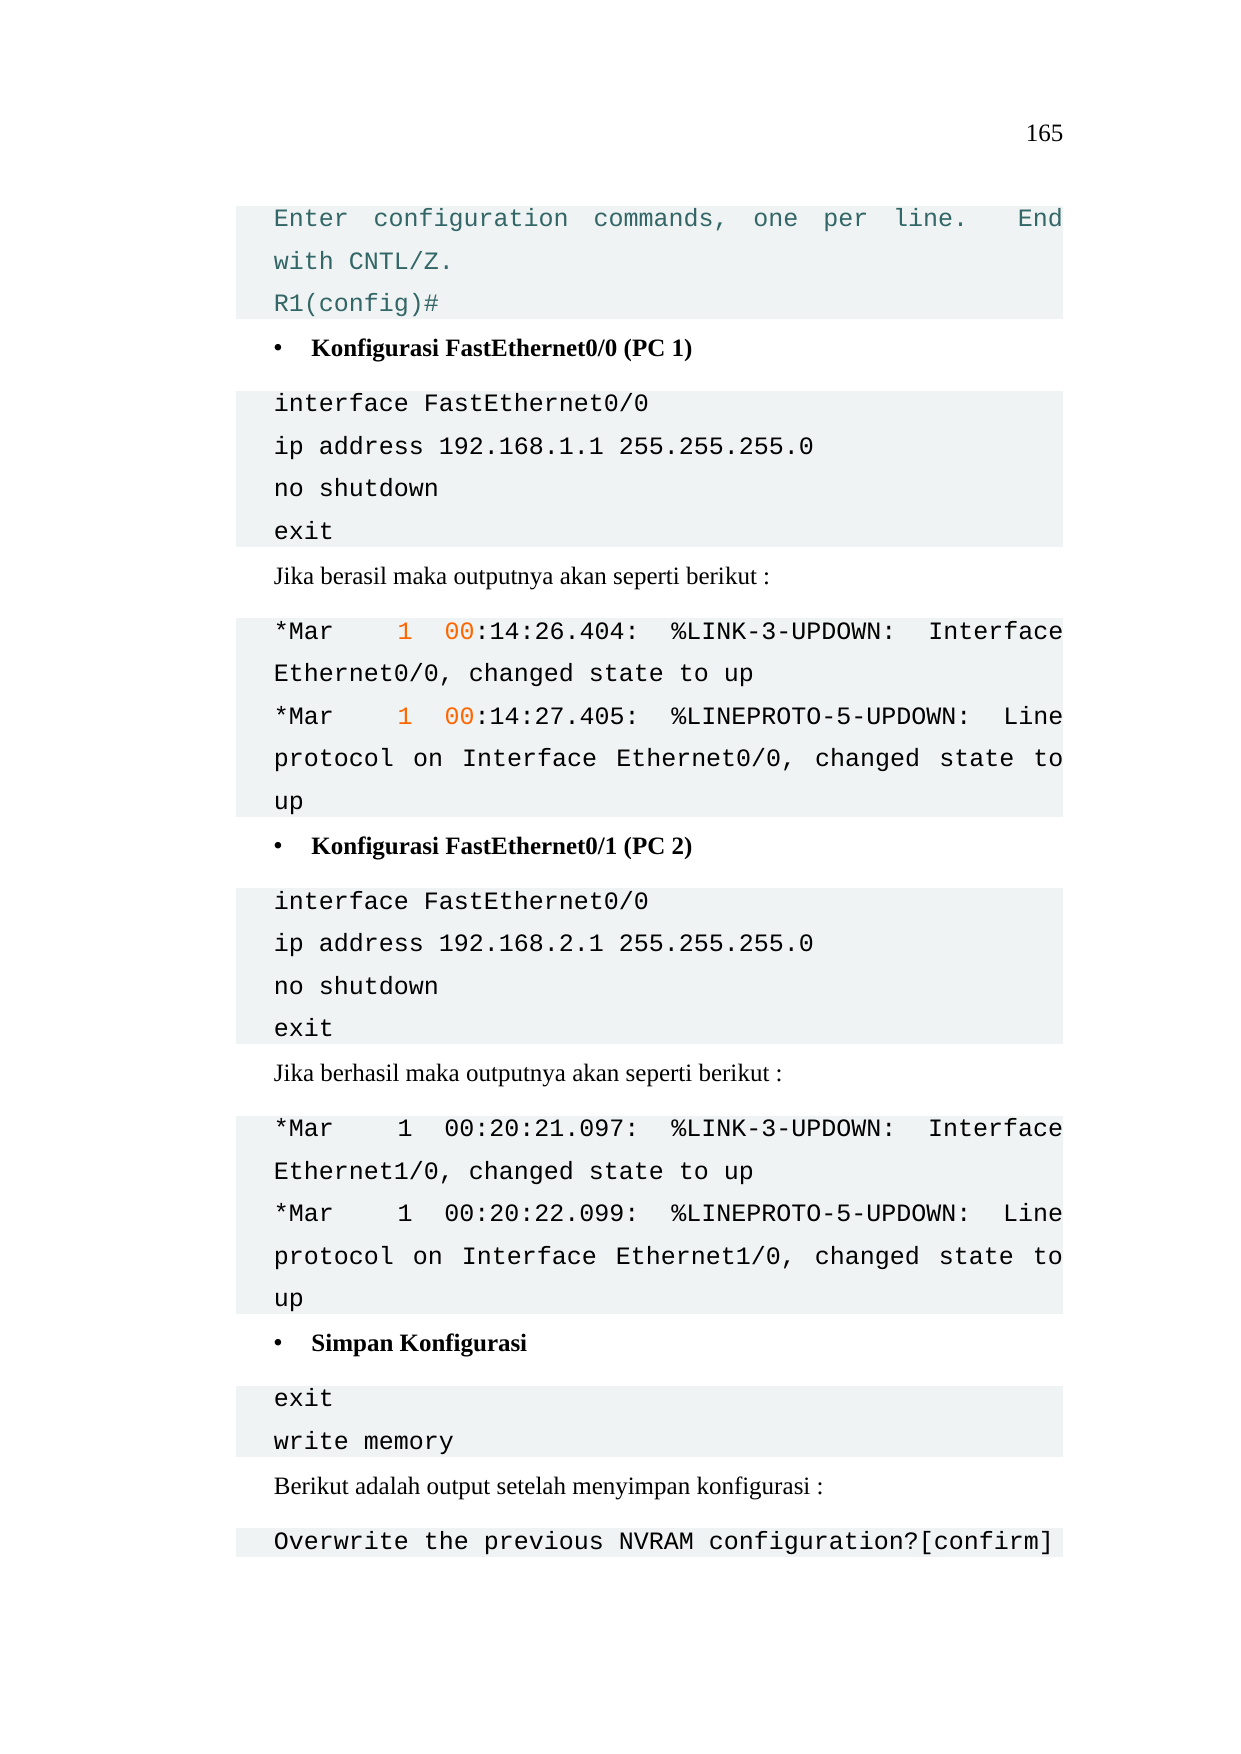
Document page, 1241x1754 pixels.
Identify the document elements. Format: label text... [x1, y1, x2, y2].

list R1(config)# [236, 291, 1063, 319]
list Simpan Konfigurasi [274, 1328, 1063, 1357]
list ip address 192.168.2.1 255.255.255.0 [236, 931, 1063, 959]
list Jika berhasil maka outputnya akan seperti berikut : [236, 1058, 1063, 1087]
list *Mar 1 00:20:22.099: %LINEPROTO-5-UPDOWN: Line protocol on Interface Ethernet1/0, changed state to up [236, 1201, 1063, 1314]
list Konfigurasi FastEthernet0/1 (PC 2) [274, 831, 1063, 860]
list exit [236, 1386, 1063, 1414]
list Overwrite the previous NVRAM configuration?[confirm] [236, 1528, 1063, 1557]
list ip address 192.168.1.1 255.255.255.0 [236, 433, 1063, 462]
list no shutdown [236, 476, 1063, 504]
list interface FastEthernet0/0 [236, 391, 1063, 419]
list Jika berasil maka outputnya akan seperti berikut : [236, 561, 1063, 590]
list exit [236, 1016, 1063, 1044]
list *Mar 1 00:14:27.405: %LINEPROTO-5-UPDOWN: Line protocol on Interface Ethernet0/0, changed state to up [236, 703, 1063, 817]
list Konfigurasi FastEthernet0/0 (PC 1) [274, 333, 1063, 362]
list interface FastEthernet0/0 [236, 888, 1063, 917]
list Enter configuration commands, one per line. End with CNTL/Z. [236, 206, 1063, 277]
list write memory [236, 1428, 1063, 1457]
list Berikut adalah output setelah menyimpan konfigurasi : [236, 1471, 1063, 1500]
list *Mar 1 00:20:21.097: %LINK-3-UPDOWN: Interface Ethernet1/0, changed state to up [236, 1116, 1063, 1187]
list no shutdown [236, 973, 1063, 1002]
list *Mar 1 00:14:26.404: %LINK-3-UPDOWN: Interface Ethernet0/0, changed state to up [236, 618, 1063, 689]
list exit [236, 518, 1063, 547]
